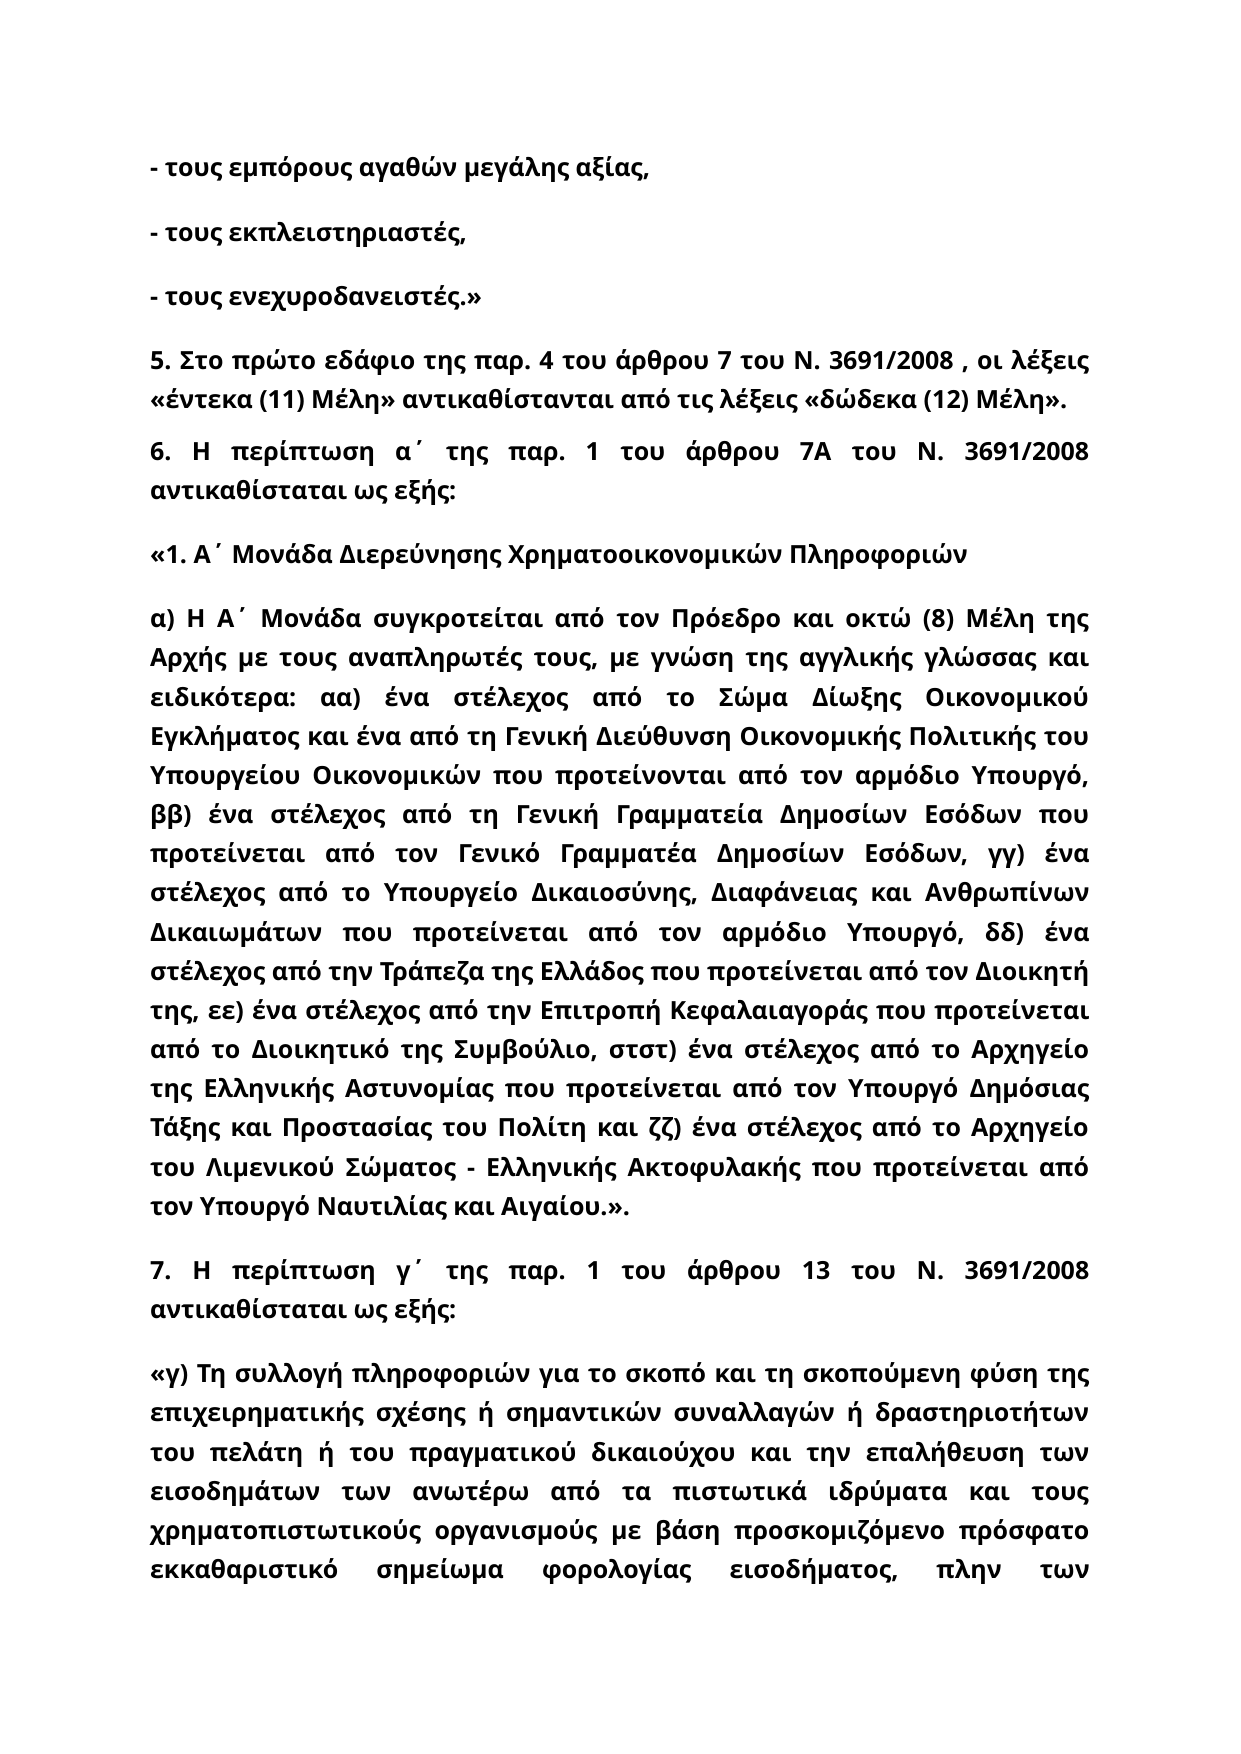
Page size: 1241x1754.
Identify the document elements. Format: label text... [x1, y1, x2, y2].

text α) Η Α΄ Μονάδα συγκροτείται από τον Πρόεδρο και οκτώ (8) Μέλη της Αρχής με τους αναπληρωτές τους, με γνώση της αγγλικής γλώσσας και ειδικότερα: αα) ένα στέλεχος από το Σώμα Δίωξης Οικονομικού Εγκλήματος και ένα από τη Γενική Διεύθυνση Οικονομικής Πολιτικής του Υπουργείου Οικονομικών που προτείνονται από τον αρμόδιο Υπουργό, ββ) ένα στέλεχος από τη Γενική Γραμματεία Δημοσίων Εσόδων που προτείνεται από τον Γενικό Γραμματέα Δημοσίων Εσόδων, γγ) ένα στέλεχος από το Υπουργείο Δικαιοσύνης, Διαφάνειας και Ανθρωπίνων Δικαιωμάτων που προτείνεται από τον αρμόδιο Υπουργό, δδ) ένα στέλεχος από την Τράπεζα της Ελλάδος που προτείνεται από τον Διοικητή της, εε) ένα στέλεχος από την Επιτροπή Κεφαλαιαγοράς που προτείνεται από το Διοικητικό της Συμβούλιο, στστ) ένα στέλεχος από το Αρχηγείο της Ελληνικής Αστυνομίας που προτείνεται από τον Υπουργό Δημόσιας Τάξης και Προστασίας του Πολίτη και ζζ) ένα στέλεχος από το Αρχηγείο του Λιμενικού Σώματος - Ελληνικής Ακτοφυλακής που προτείνεται από τον Υπουργό Ναυτιλίας και Αιγαίου.». [150, 601, 1090, 1222]
text 5. Στο πρώτο εδάφιο της παρ. 4 του άρθρου 7 του Ν. 3691/2008 , οι λέξεις «έντεκα (11) Μέλη» αντικαθίστανται από τις λέξεις «δώδεκα (12) Μέλη». [150, 342, 1090, 416]
text «γ) Τη συλλογή πληροφοριών για το σκοπό και τη σκοπούμενη φύση της επιχειρηματικής σχέσης ή σημαντικών συναλλαγών ή δραστηριοτήτων του πελάτη ή του πραγματικού δικαιούχου και την επαλήθευση των εισοδημάτων των ανωτέρω από τα πιστωτικά ιδρύματα και τους χρηματοπιστωτικούς οργανισμούς με βάση προσκομιζόμενο πρόσφατο εκκαθαριστικό σημείωμα φορολογίας εισοδήματος, πλην των [150, 1356, 1090, 1586]
text - τους ενεχυροδανειστές.» [150, 278, 1090, 312]
text - τους εκπλειστηριαστές, [150, 214, 1090, 248]
text 7. Η περίπτωση γ΄ της παρ. 1 του άρθρου 13 του Ν. 3691/2008 αντικαθίσταται ως εξής: [150, 1252, 1090, 1326]
text 6. Η περίπτωση α΄ της παρ. 1 του άρθρου 7Α του Ν. 3691/2008 αντικαθίσταται ως εξής: [150, 433, 1090, 507]
text - τους εμπόρους αγαθών μεγάλης αξίας, [150, 150, 1090, 184]
text «1. Α΄ Μονάδα Διερεύνησης Χρηματοοικονομικών Πληροφοριών [150, 537, 1090, 571]
